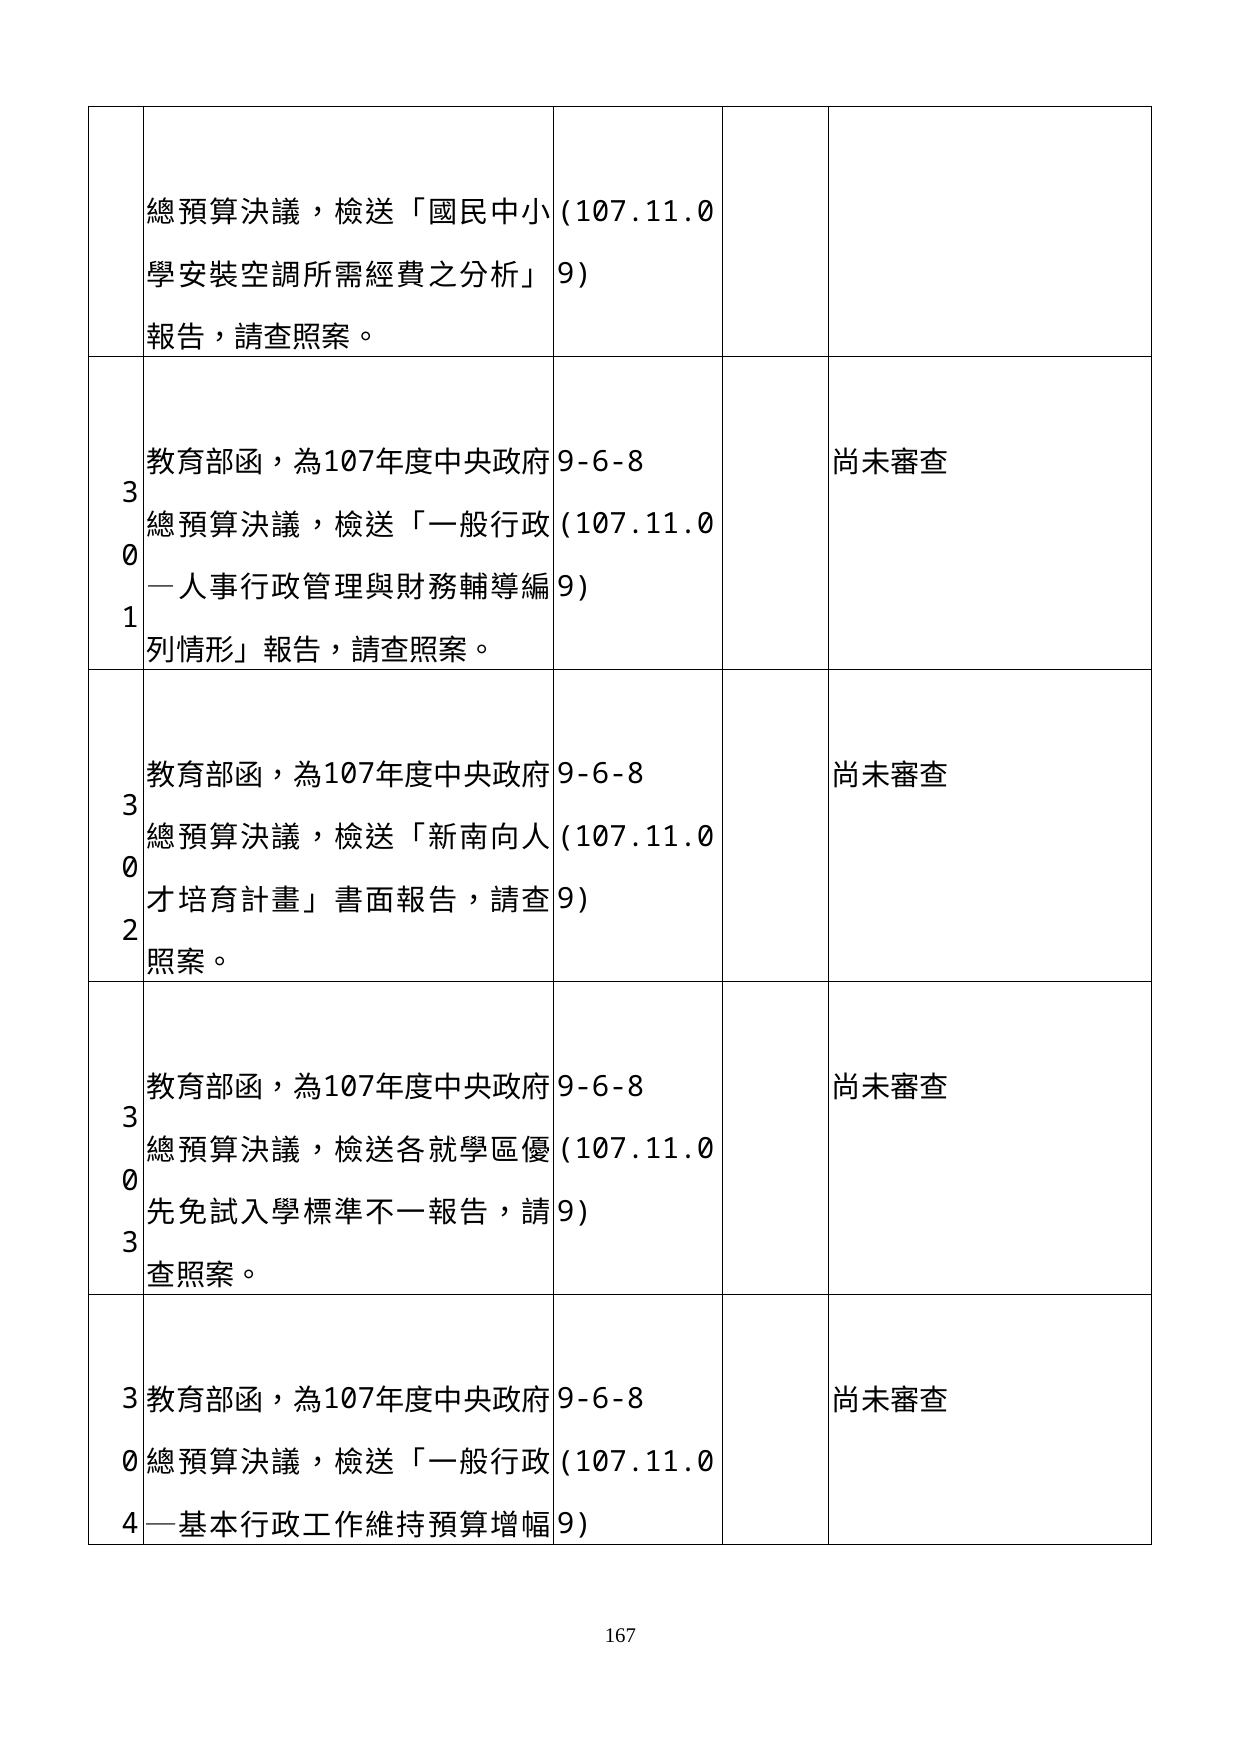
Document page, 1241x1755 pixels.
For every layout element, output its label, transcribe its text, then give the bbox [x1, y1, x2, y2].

table_cell 尚未審查 [829, 982, 1151, 1293]
table_cell [723, 670, 828, 981]
table_cell 尚未審查 [829, 357, 1151, 668]
table_cell [89, 107, 143, 356]
table_cell [89, 670, 143, 981]
table_cell 教育部函，為107年度中央政府總預算決議，檢送「新南向人才培育計畫」書面報告，請查照案。 [144, 670, 553, 981]
table_cell 尚未審查 [829, 1295, 1151, 1543]
table_cell (107.11.09) [554, 107, 722, 356]
table_cell [829, 107, 1151, 356]
table_cell [89, 982, 143, 1293]
table_cell [89, 357, 143, 668]
table_cell [723, 107, 828, 356]
table_cell 尚未審查 [829, 670, 1151, 981]
table_cell 9-6-8 (107.11.09) [554, 357, 722, 668]
table_cell [723, 1295, 828, 1543]
table_cell 9-6-8 (107.11.09) [554, 670, 722, 981]
table_cell 9-6-8 (107.11.09) [554, 982, 722, 1293]
table_cell 總預算決議，檢送「國民中小學安裝空調所需經費之分析」報告，請查照案。 [144, 107, 553, 356]
table_cell [723, 982, 828, 1293]
table_cell [89, 1295, 143, 1543]
table_cell 教育部函，為107年度中央政府總預算決議，檢送「一般行政—人事行政管理與財務輔導編列情形」報告，請查照案。 [144, 357, 553, 668]
table_cell [723, 357, 828, 668]
table_cell 9-6-8 (107.11.09) [554, 1295, 722, 1543]
table_cell 教育部函，為107年度中央政府總預算決議，檢送「一般行政─基本行政工作維持預算增幅 [144, 1295, 553, 1543]
table_cell 教育部函，為107年度中央政府總預算決議，檢送各就學區優先免試入學標準不一報告，請查照案。 [144, 982, 553, 1293]
